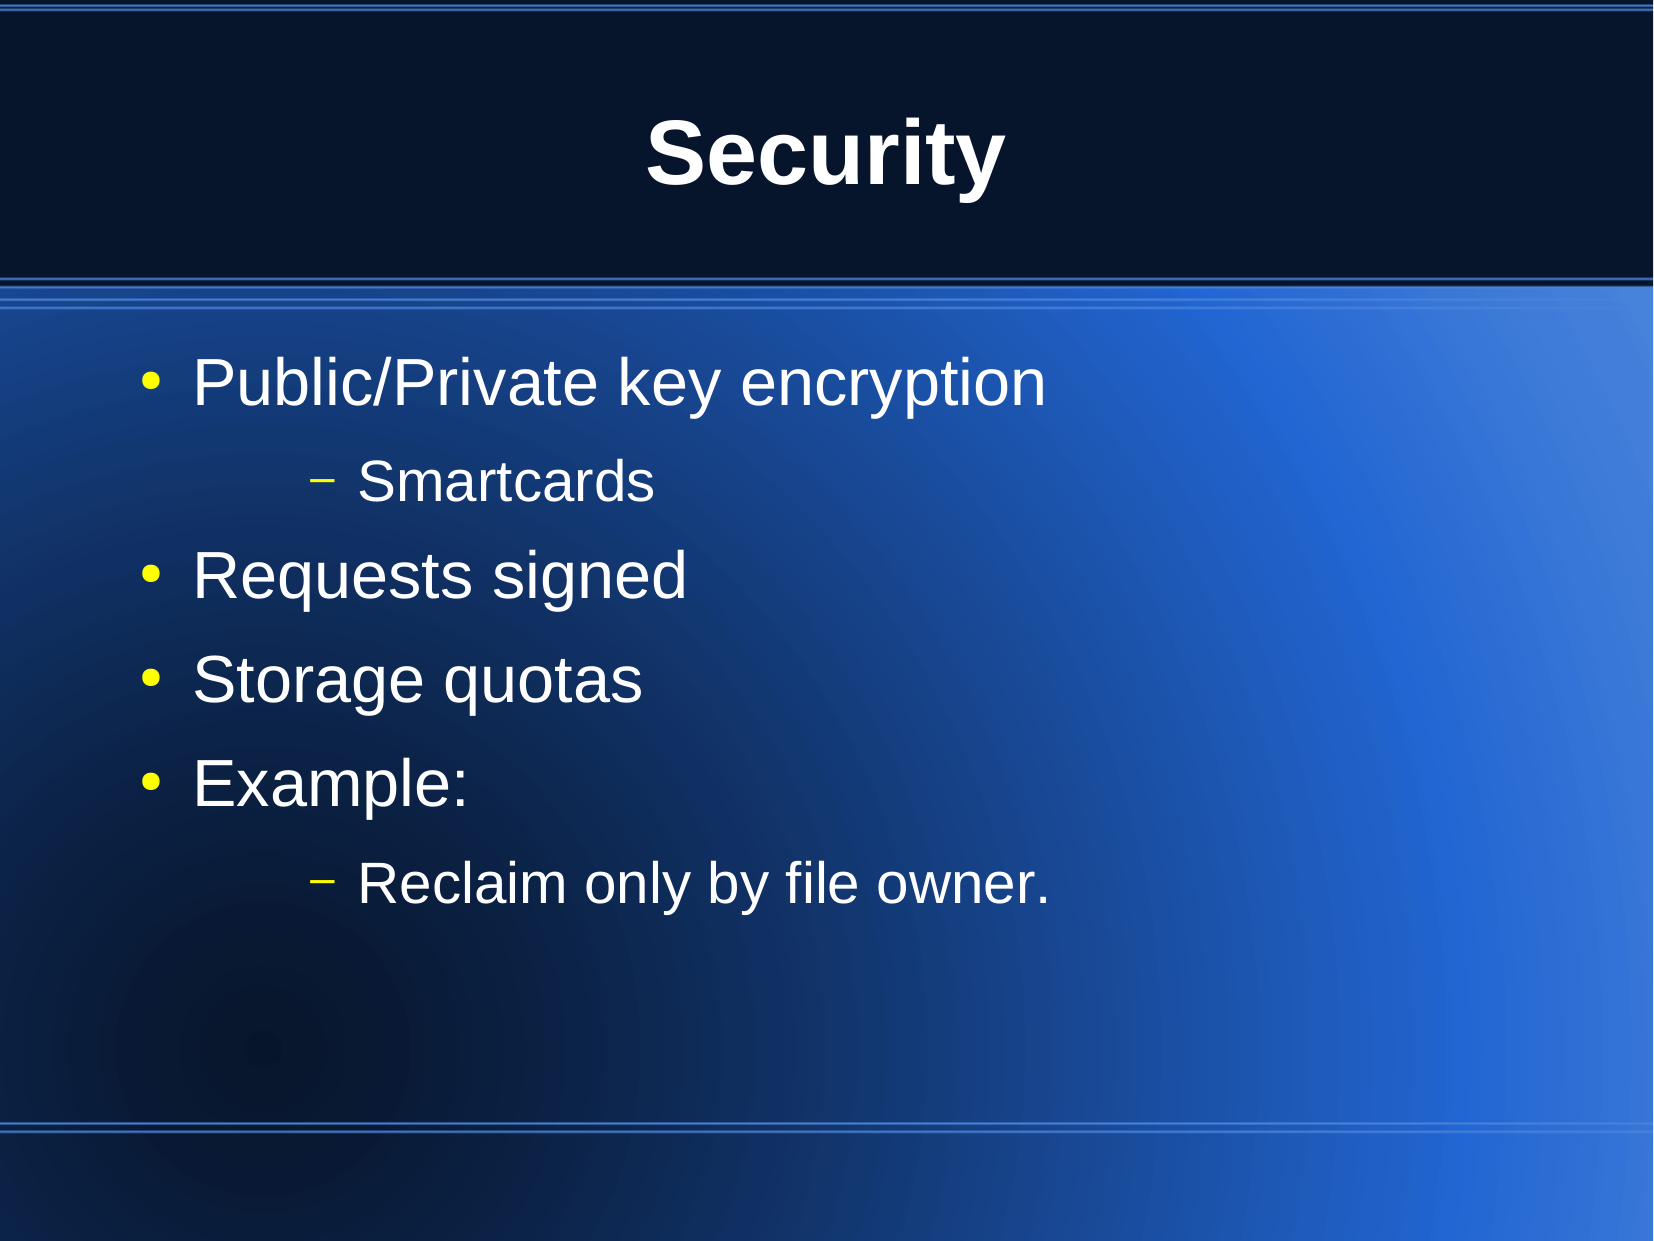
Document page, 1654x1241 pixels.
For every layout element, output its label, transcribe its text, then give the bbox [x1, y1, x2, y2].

list Public/Private key encryption Smartcards Requests signed Storage quotas Example: Reclaim only by file owner. [121, 344, 1533, 1127]
picture [0, 0, 1654, 1241]
title Security [82, 49, 1571, 257]
